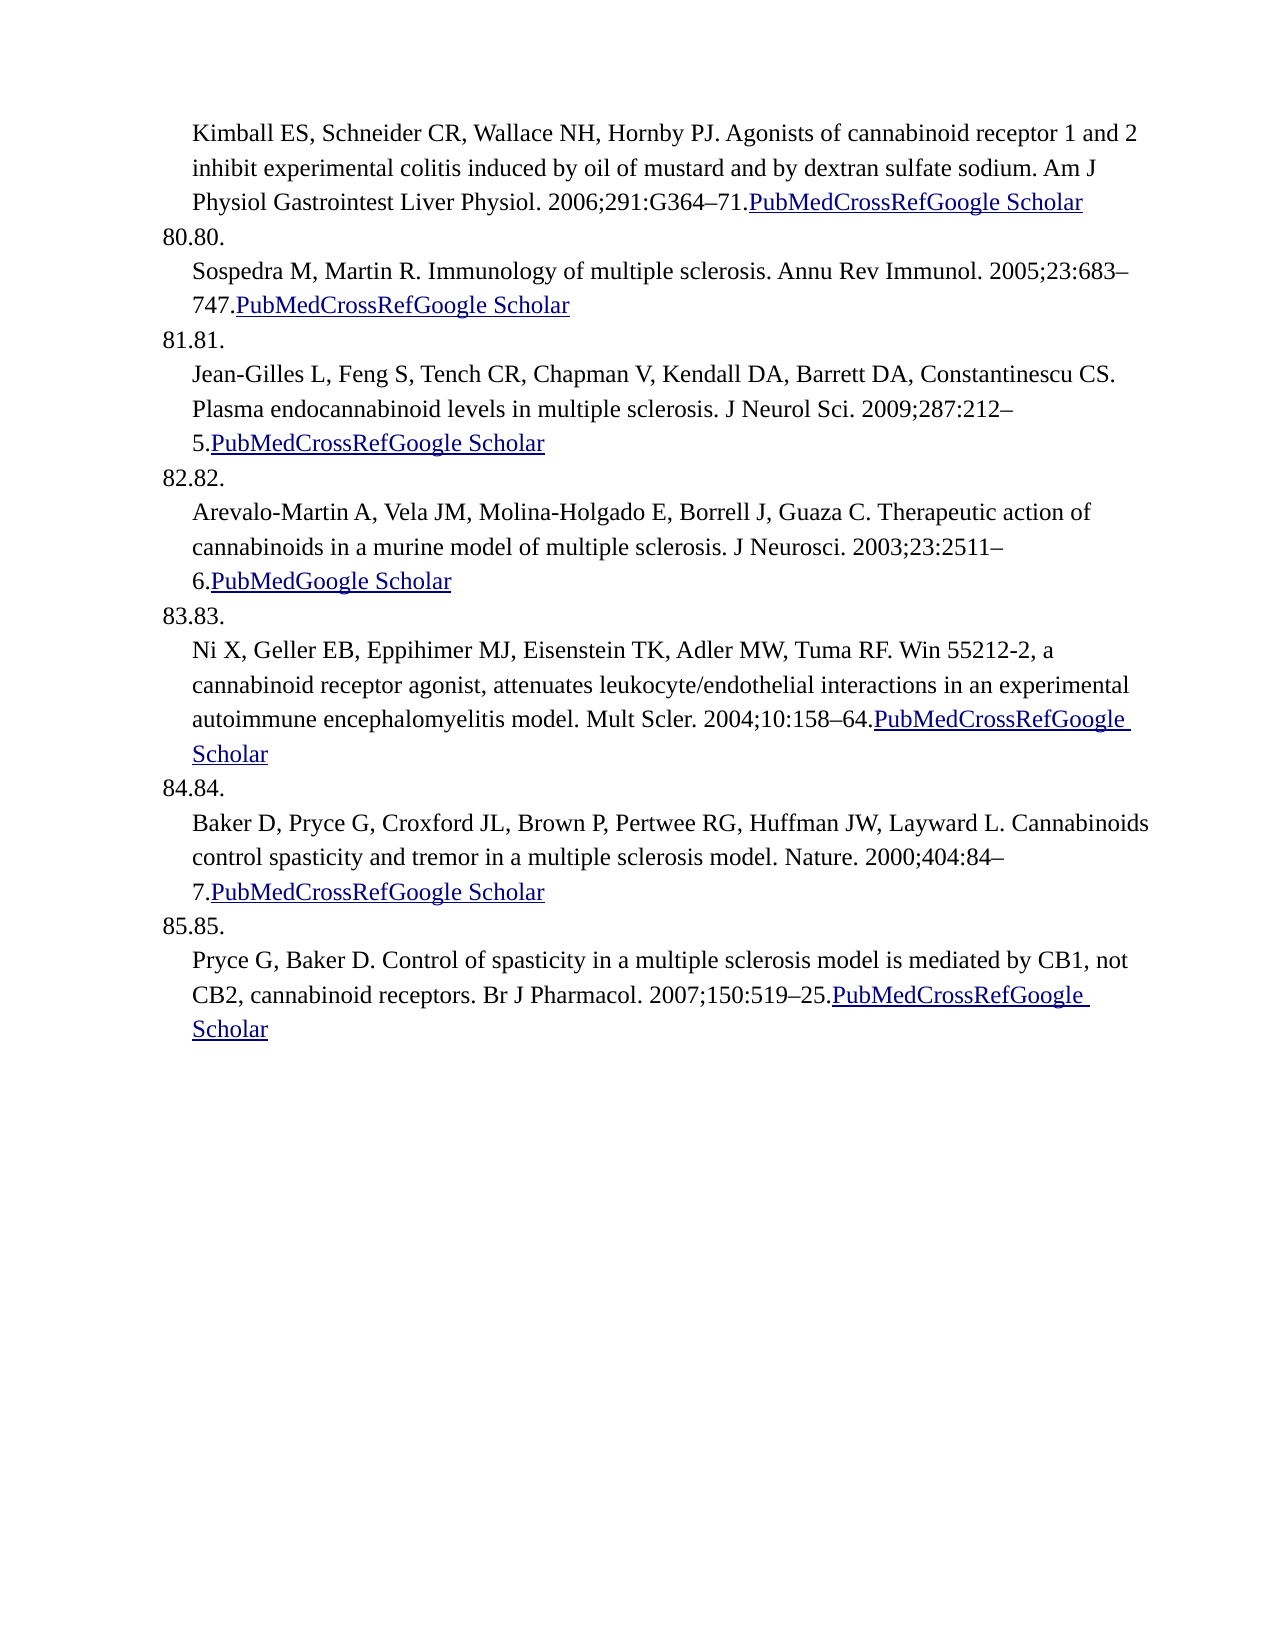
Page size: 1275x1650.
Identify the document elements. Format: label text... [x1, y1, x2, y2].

list 80. [162, 222, 1157, 250]
list Ni X, Geller EB, Eppihimer MJ, Eisenstein TK, Adler MW, Tuma RF. Win 55212-2, a cannabinoid receptor agonist, attenuates leukocyte/endothelial interactions in an experimental autoimmune encephalomyelitis model. Mult Scler. 2004;10:158–64.PubMedCrossRefGoogle Scholar [162, 635, 1157, 767]
list Arevalo-Martin A, Vela JM, Molina-Holgado E, Borrell J, Guaza C. Therapeutic action of cannabinoids in a murine model of multiple sclerosis. J Neurosci. 2003;23:2511–6.PubMedGoogle Scholar [162, 497, 1157, 595]
list 81. [162, 325, 1157, 354]
list 82. [162, 463, 1157, 492]
list Jean-Gilles L, Feng S, Tench CR, Chapman V, Kendall DA, Barrett DA, Constantinescu CS. Plasma endocannabinoid levels in multiple sclerosis. J Neurol Sci. 2009;287:212–5.PubMedCrossRefGoogle Scholar [162, 359, 1157, 457]
list 83. [162, 601, 1157, 629]
list Kimball ES, Schneider CR, Wallace NH, Hornby PJ. Agonists of cannabinoid receptor 1 and 2 inhibit experimental colitis induced by oil of mustard and by dextran sulfate sodium. Am J Physiol Gastrointest Liver Physiol. 2006;291:G364–71.PubMedCrossRefGoogle Scholar [162, 118, 1157, 216]
list 84. [162, 773, 1157, 802]
list Sospedra M, Martin R. Immunology of multiple sclerosis. Annu Rev Immunol. 2005;23:683–747.PubMedCrossRefGoogle Scholar [162, 256, 1157, 319]
list Pryce G, Baker D. Control of spasticity in a multiple sclerosis model is mediated by CB1, not CB2, cannabinoid receptors. Br J Pharmacol. 2007;150:519–25.PubMedCrossRefGoogle Scholar [162, 946, 1157, 1043]
list 85. [162, 911, 1157, 940]
list Baker D, Pryce G, Croxford JL, Brown P, Pertwee RG, Huffman JW, Layward L. Cannabinoids control spasticity and tremor in a multiple sclerosis model. Nature. 2000;404:84–7.PubMedCrossRefGoogle Scholar [162, 808, 1157, 905]
